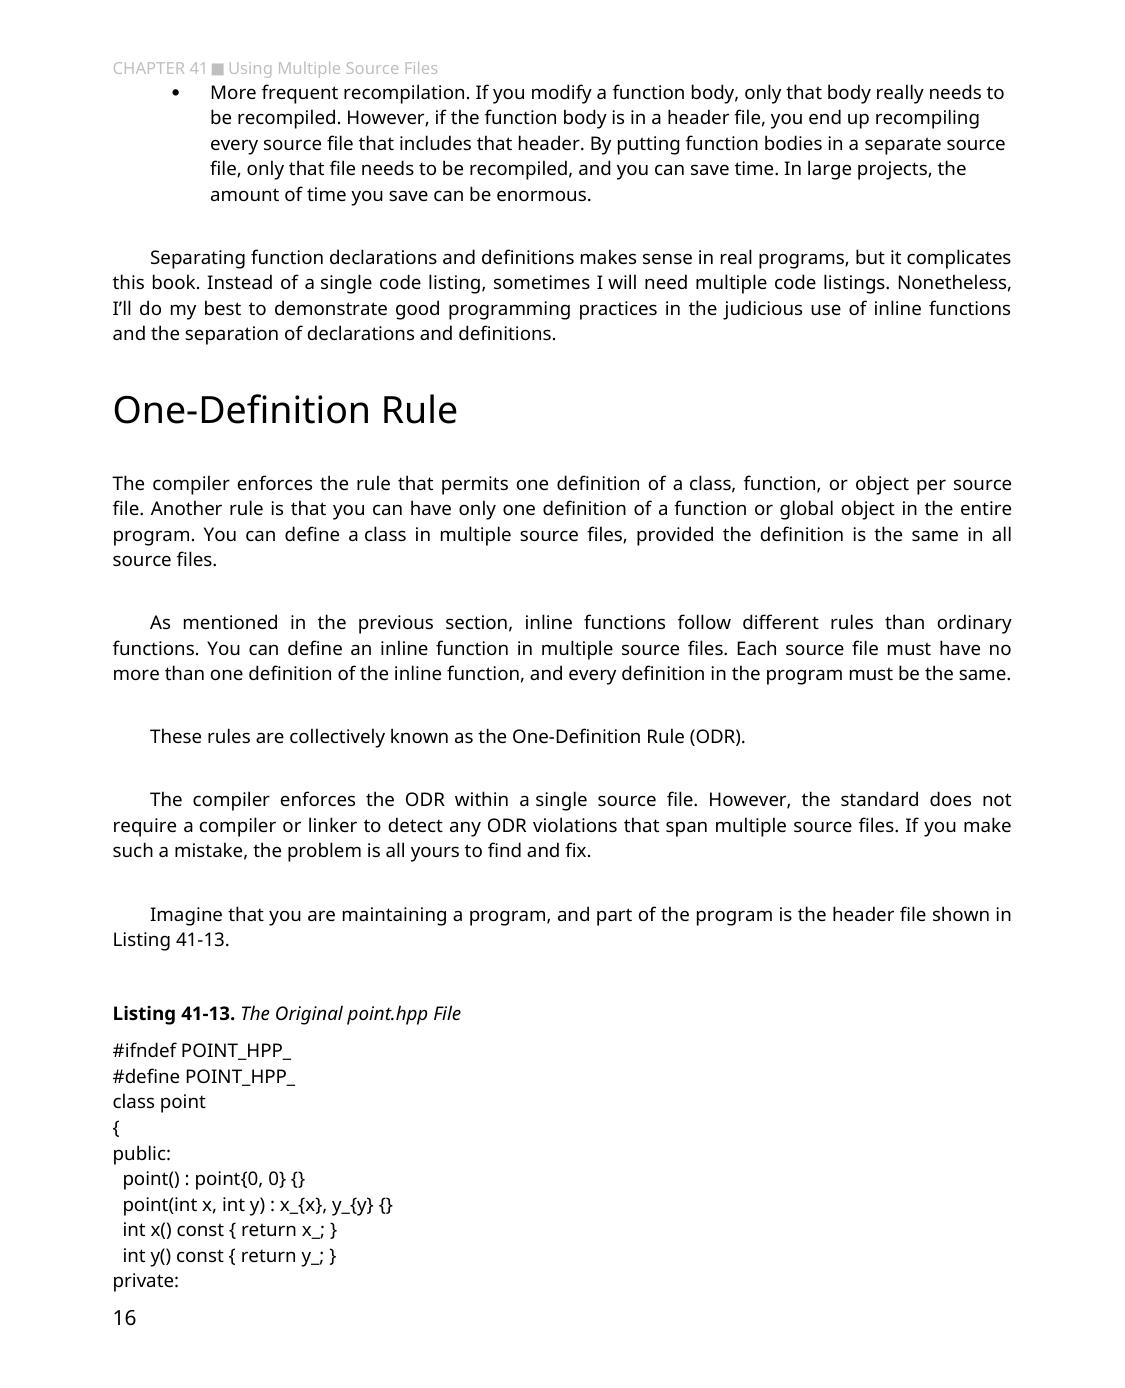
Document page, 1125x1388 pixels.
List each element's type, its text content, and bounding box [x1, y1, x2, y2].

text int x() const { return x_; } [112, 1216, 1012, 1242]
text { [112, 1114, 1012, 1140]
text #define POINT_HPP_ [112, 1063, 1012, 1089]
text class point [112, 1089, 1012, 1114]
text These rules are collectively known as the One-Definition Rule (ODR). [112, 724, 1012, 749]
text #ifndef POINT_HPP_ [112, 1038, 1012, 1063]
text The compiler enforces the ODR within a single source file. However, the standard does not require a compiler or linker to detect any ODR violations that span multiple source files. If you make such a mistake, the problem is all yours to find and fix. [112, 787, 1012, 863]
text private: [112, 1267, 1012, 1293]
text Imagine that you are maintaining a program, and part of the program is the header file shown in Listing 41-13. [112, 901, 1012, 952]
text As mentioned in the previous section, inline functions follow different rules than ordinary functions. You can define an inline function in multiple source files. Each source file must have no more than one definition of the inline function, and every definition in the program must be the same. [112, 610, 1012, 686]
text point(int x, int y) : x_{x}, y_{y} {} [112, 1191, 1012, 1216]
text public: [112, 1140, 1012, 1165]
list More frequent recompilation. If you modify a function body, only that body really needs to be recompiled. However, if the function body is in a header file, you end up recompiling every source file that includes that header. By putting function bodies in a separate source file, only that file needs to be recompiled, and you can save time. In large projects, the amount of time you save can be enormous. [172, 79, 1012, 207]
text Separating function declarations and definitions makes sense in real programs, but it complicates this book. Instead of a single code listing, sometimes I will need multiple code listings. Nonetheless, I’ll do my best to demonstrate good programming practices in the judicious use of inline functions and the separation of declarations and definitions. [112, 244, 1012, 346]
text point() : point{0, 0} {} [112, 1165, 1012, 1191]
text The compiler enforces the rule that permits one definition of a class, function, or object per source file. Another rule is that you can have only one definition of a function or global object in the entire program. You can define a class in multiple source files, provided the definition is the same in all source files. [112, 470, 1012, 572]
text int y() const { return y_; } [112, 1242, 1012, 1267]
text Listing 41-13. The Original point.hpp File [112, 1000, 1012, 1025]
subtitle One-Definition Rule [112, 384, 1012, 435]
